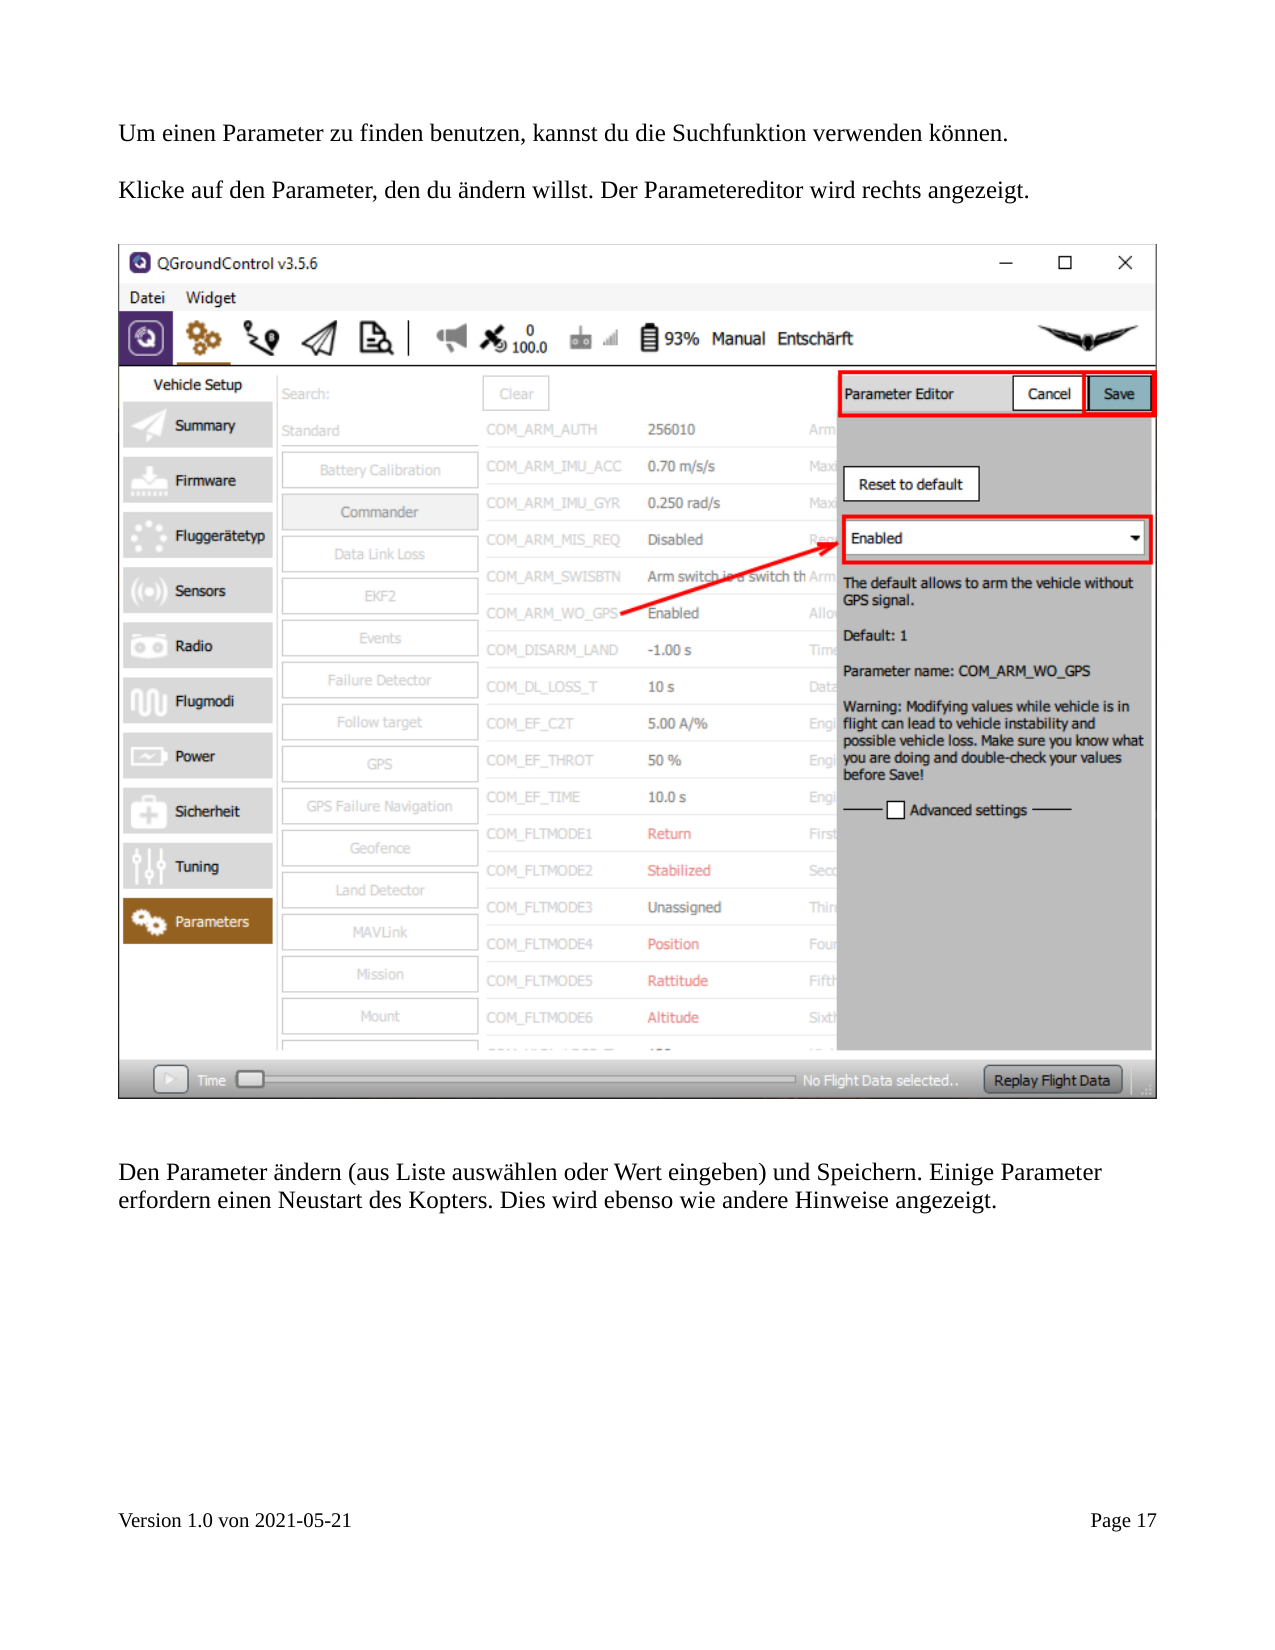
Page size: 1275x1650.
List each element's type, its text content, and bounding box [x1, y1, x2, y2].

text Um einen Parameter zu finden benutzen, kannst du die Suchfunktion verwenden können. [118, 118, 1157, 147]
text Den Parameter ändern (aus Liste auswählen oder Wert eingeben) und Speichern. Einige Parameter erfordern einen Neustart des Kopters. Dies wird ebenso wie andere Hinweise angezeigt. [118, 1157, 1157, 1214]
text Klicke auf den Parameter, den du ändern willst. Der Parametereditor wird rechts angezeigt. [118, 176, 1157, 204]
picture [118, 244, 1157, 1099]
